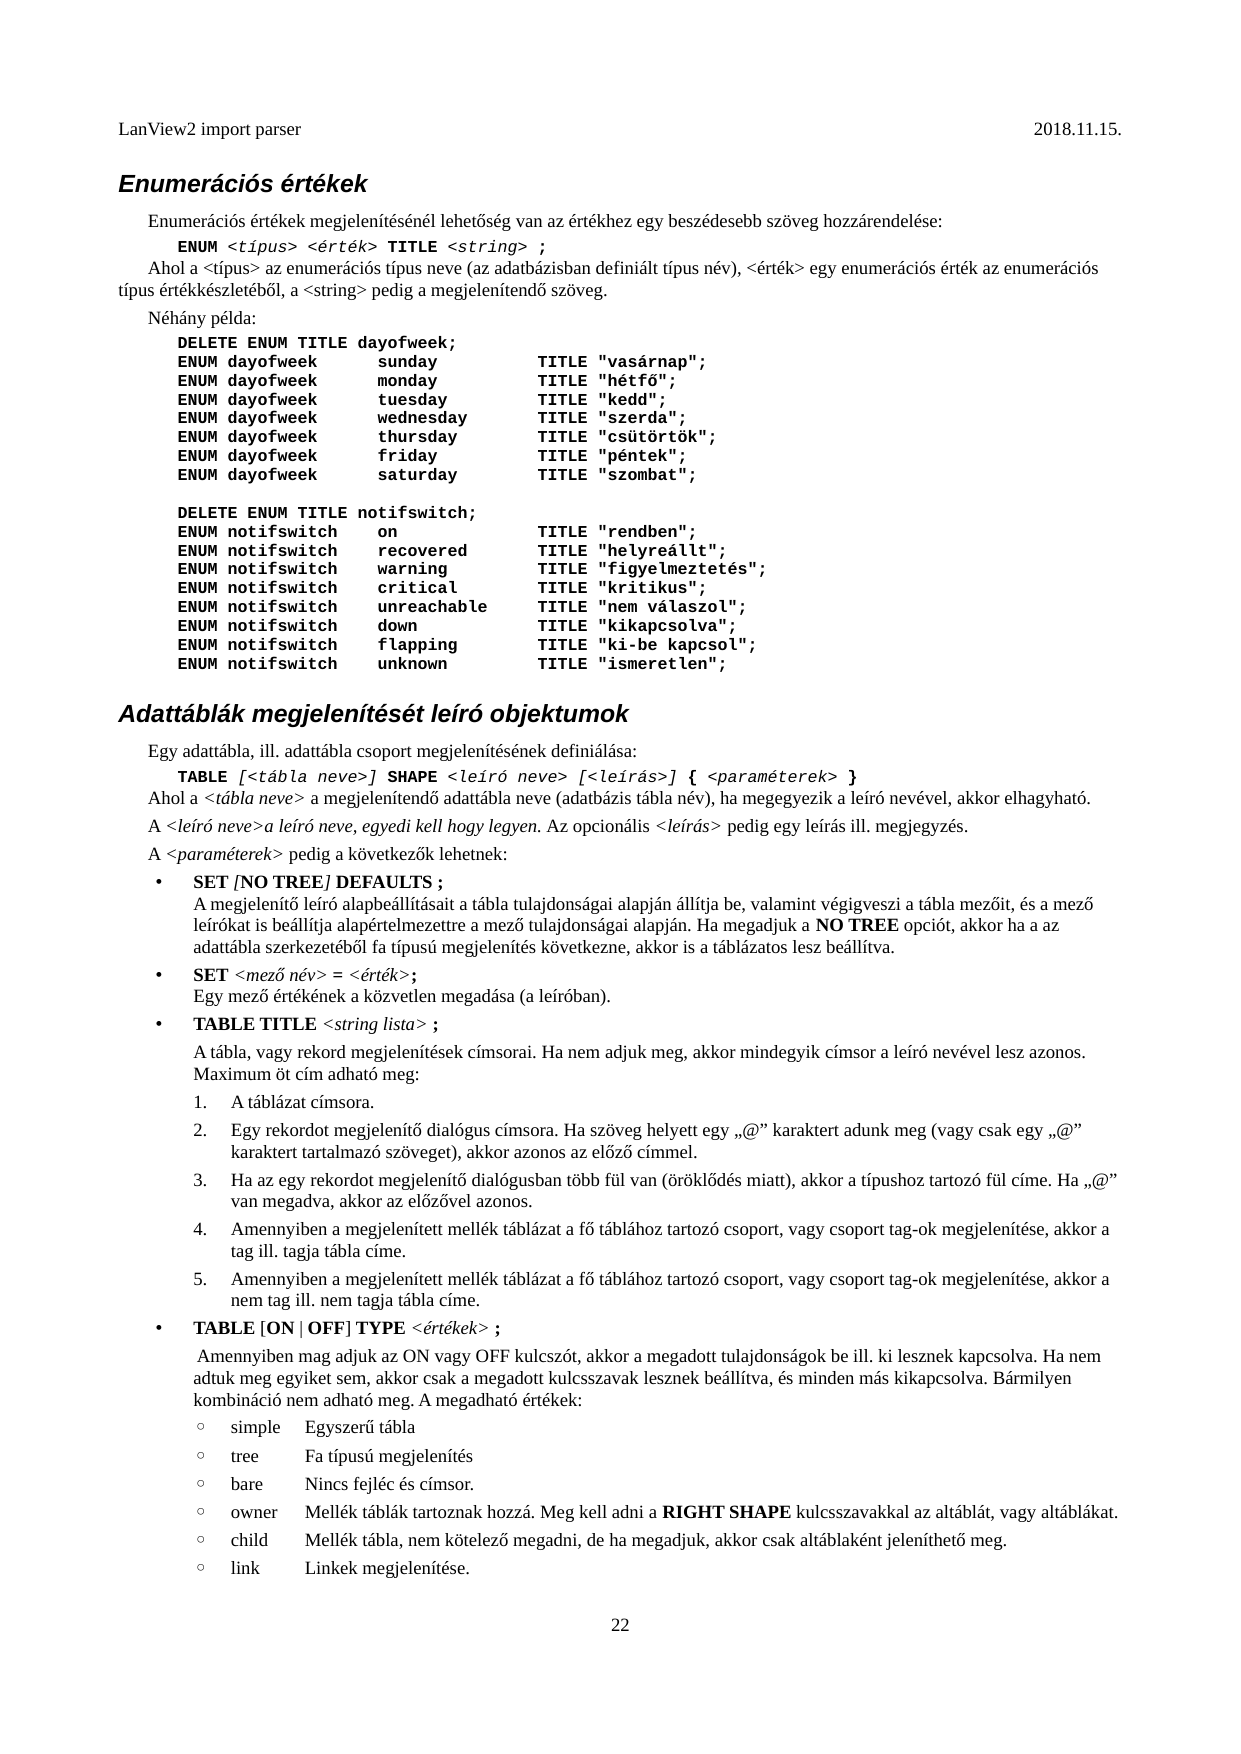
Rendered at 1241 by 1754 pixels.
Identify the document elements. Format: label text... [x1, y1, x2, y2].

list Amennyiben mag adjuk az ON vagy OFF kulcszót, akkor a megadott tulajdonságok be ill. ki lesznek kapcsolva. Ha nem adtuk meg egyiket sem, akkor csak a megadott kulcsszavak lesznek beállítva, és minden más kikapcsolva. Bármilyen kombináció nem adható meg. A megadható értékek: [156, 1345, 1122, 1410]
list Egy rekordot megjelenítő dialógus címsora. Ha szöveg helyett egy „@” karaktert adunk meg (vagy csak egy „@” karaktert tartalmazó szöveget), akkor azonos az előző címmel. [193, 1119, 1122, 1162]
list A táblázat címsora. [193, 1091, 1122, 1112]
text ENUM notifswitch down TITLE "kikapcsolva"; [177, 617, 1122, 636]
text Ahol a <típus> az enumerációs típus neve (az adatbázisban definiált típus név), <érték> egy enumerációs érték az enumerációs típus értékkészletéből, a <string> pedig a megjelenítendő szöveg. [118, 257, 1122, 300]
subtitle Enumerációs értékek [118, 169, 1122, 198]
text ENUM <típus> <érték> TITLE <string> ; [177, 238, 1122, 257]
text ENUM dayofweek tuesday TITLE "kedd"; [177, 391, 1122, 410]
list SET <mező név> = <érték>; Egy mező értékének a közvetlen megadása (a leíróban). [156, 964, 1122, 1007]
list TABLE [ON | OFF] TYPE <értékek> ; [156, 1317, 1122, 1339]
text ENUM dayofweek wednesday TITLE "szerda"; [177, 410, 1122, 429]
list Amennyiben a megjelenített mellék táblázat a fő táblához tartozó csoport, vagy csoport tag-ok megjelenítése, akkor a nem tag ill. nem tagja tábla címe. [193, 1268, 1122, 1311]
list child Mellék tábla, nem kötelező megadni, de ha megadjuk, akkor csak altáblaként jeleníthető meg. [193, 1528, 1122, 1550]
list simple Egyszerű tábla [193, 1416, 1122, 1438]
text Enumerációs értékek megjelenítésénél lehetőség van az értékhez egy beszédesebb szöveg hozzárendelése: [118, 210, 1122, 232]
text ENUM notifswitch on TITLE "rendben"; [177, 523, 1122, 542]
list TABLE TITLE <string lista> ; [156, 1013, 1122, 1035]
text ENUM dayofweek monday TITLE "hétfő"; [177, 372, 1122, 391]
list tree Fa típusú megjelenítés [193, 1444, 1122, 1466]
list bare Nincs fejléc és címsor. [193, 1472, 1122, 1494]
text ENUM notifswitch recovered TITLE "helyreállt"; [177, 542, 1122, 561]
text ENUM dayofweek friday TITLE "péntek"; [177, 448, 1122, 467]
list owner Mellék táblák tartoznak hozzá. Meg kell adni a RIGHT SHAPE kulcsszavakkal az altáblát, vagy altáblákat. [193, 1501, 1122, 1522]
text Néhány példa: [118, 307, 1122, 328]
list SET [NO TREE] DEFAULTS ; A megjelenítő leíró alapbeállításait a tábla tulajdonságai alapján állítja be, valamint végigveszi a tábla mezőit, és a mező leírókat is beállítja alapértelmezettre a mező tulajdonságai alapján. Ha megadjuk a NO TREE opciót, akkor ha a az adattábla szerkezetéből fa típusú megjelenítés következne, akkor is a táblázatos lesz beállítva. [156, 871, 1122, 957]
subtitle Adattáblák megjelenítését leíró objektumok [118, 699, 1122, 728]
text ENUM dayofweek thursday TITLE "csütörtök"; [177, 429, 1122, 448]
text TABLE [<tábla neve>] SHAPE <leíró neve> [<leírás>] { <paraméterek> } [177, 768, 1122, 787]
text ENUM notifswitch warning TITLE "figyelmeztetés"; [177, 561, 1122, 580]
text A <leíró neve>a leíró neve, egyedi kell hogy legyen. Az opcionális <leírás> pedig egy leírás ill. megjegyzés. [118, 815, 1122, 837]
text ENUM notifswitch unknown TITLE "ismeretlen"; [177, 655, 1122, 674]
list A tábla, vagy rekord megjelenítések címsorai. Ha nem adjuk meg, akkor mindegyik címsor a leíró nevével lesz azonos. Maximum öt cím adható meg: [156, 1041, 1122, 1084]
text ENUM dayofweek sunday TITLE "vasárnap"; [177, 353, 1122, 372]
list link Linkek megjelenítése. [193, 1557, 1122, 1578]
text ENUM notifswitch unreachable TITLE "nem válaszol"; [177, 599, 1122, 617]
text DELETE ENUM TITLE notifswitch; [177, 504, 1122, 523]
text Ahol a <tábla neve> a megjelenítendő adattábla neve (adatbázis tábla név), ha megegyezik a leíró nevével, akkor elhagyható. [118, 787, 1122, 808]
text DELETE ENUM TITLE dayofweek; [177, 335, 1122, 353]
text A <paraméterek> pedig a következők lehetnek: [118, 843, 1122, 864]
text ENUM notifswitch critical TITLE "kritikus"; [177, 580, 1122, 599]
list Ha az egy rekordot megjelenítő dialógusban több fül van (öröklődés miatt), akkor a típushoz tartozó fül címe. Ha „@” van megadva, akkor az előzővel azonos. [193, 1168, 1122, 1212]
text ENUM notifswitch flapping TITLE "ki-be kapcsol"; [177, 636, 1122, 655]
text ENUM dayofweek saturday TITLE "szombat"; [177, 467, 1122, 486]
text Egy adattábla, ill. adattábla csoport megjelenítésének definiálása: [118, 740, 1122, 762]
list Amennyiben a megjelenített mellék táblázat a fő táblához tartozó csoport, vagy csoport tag-ok megjelenítése, akkor a tag ill. tagja tábla címe. [193, 1218, 1122, 1261]
